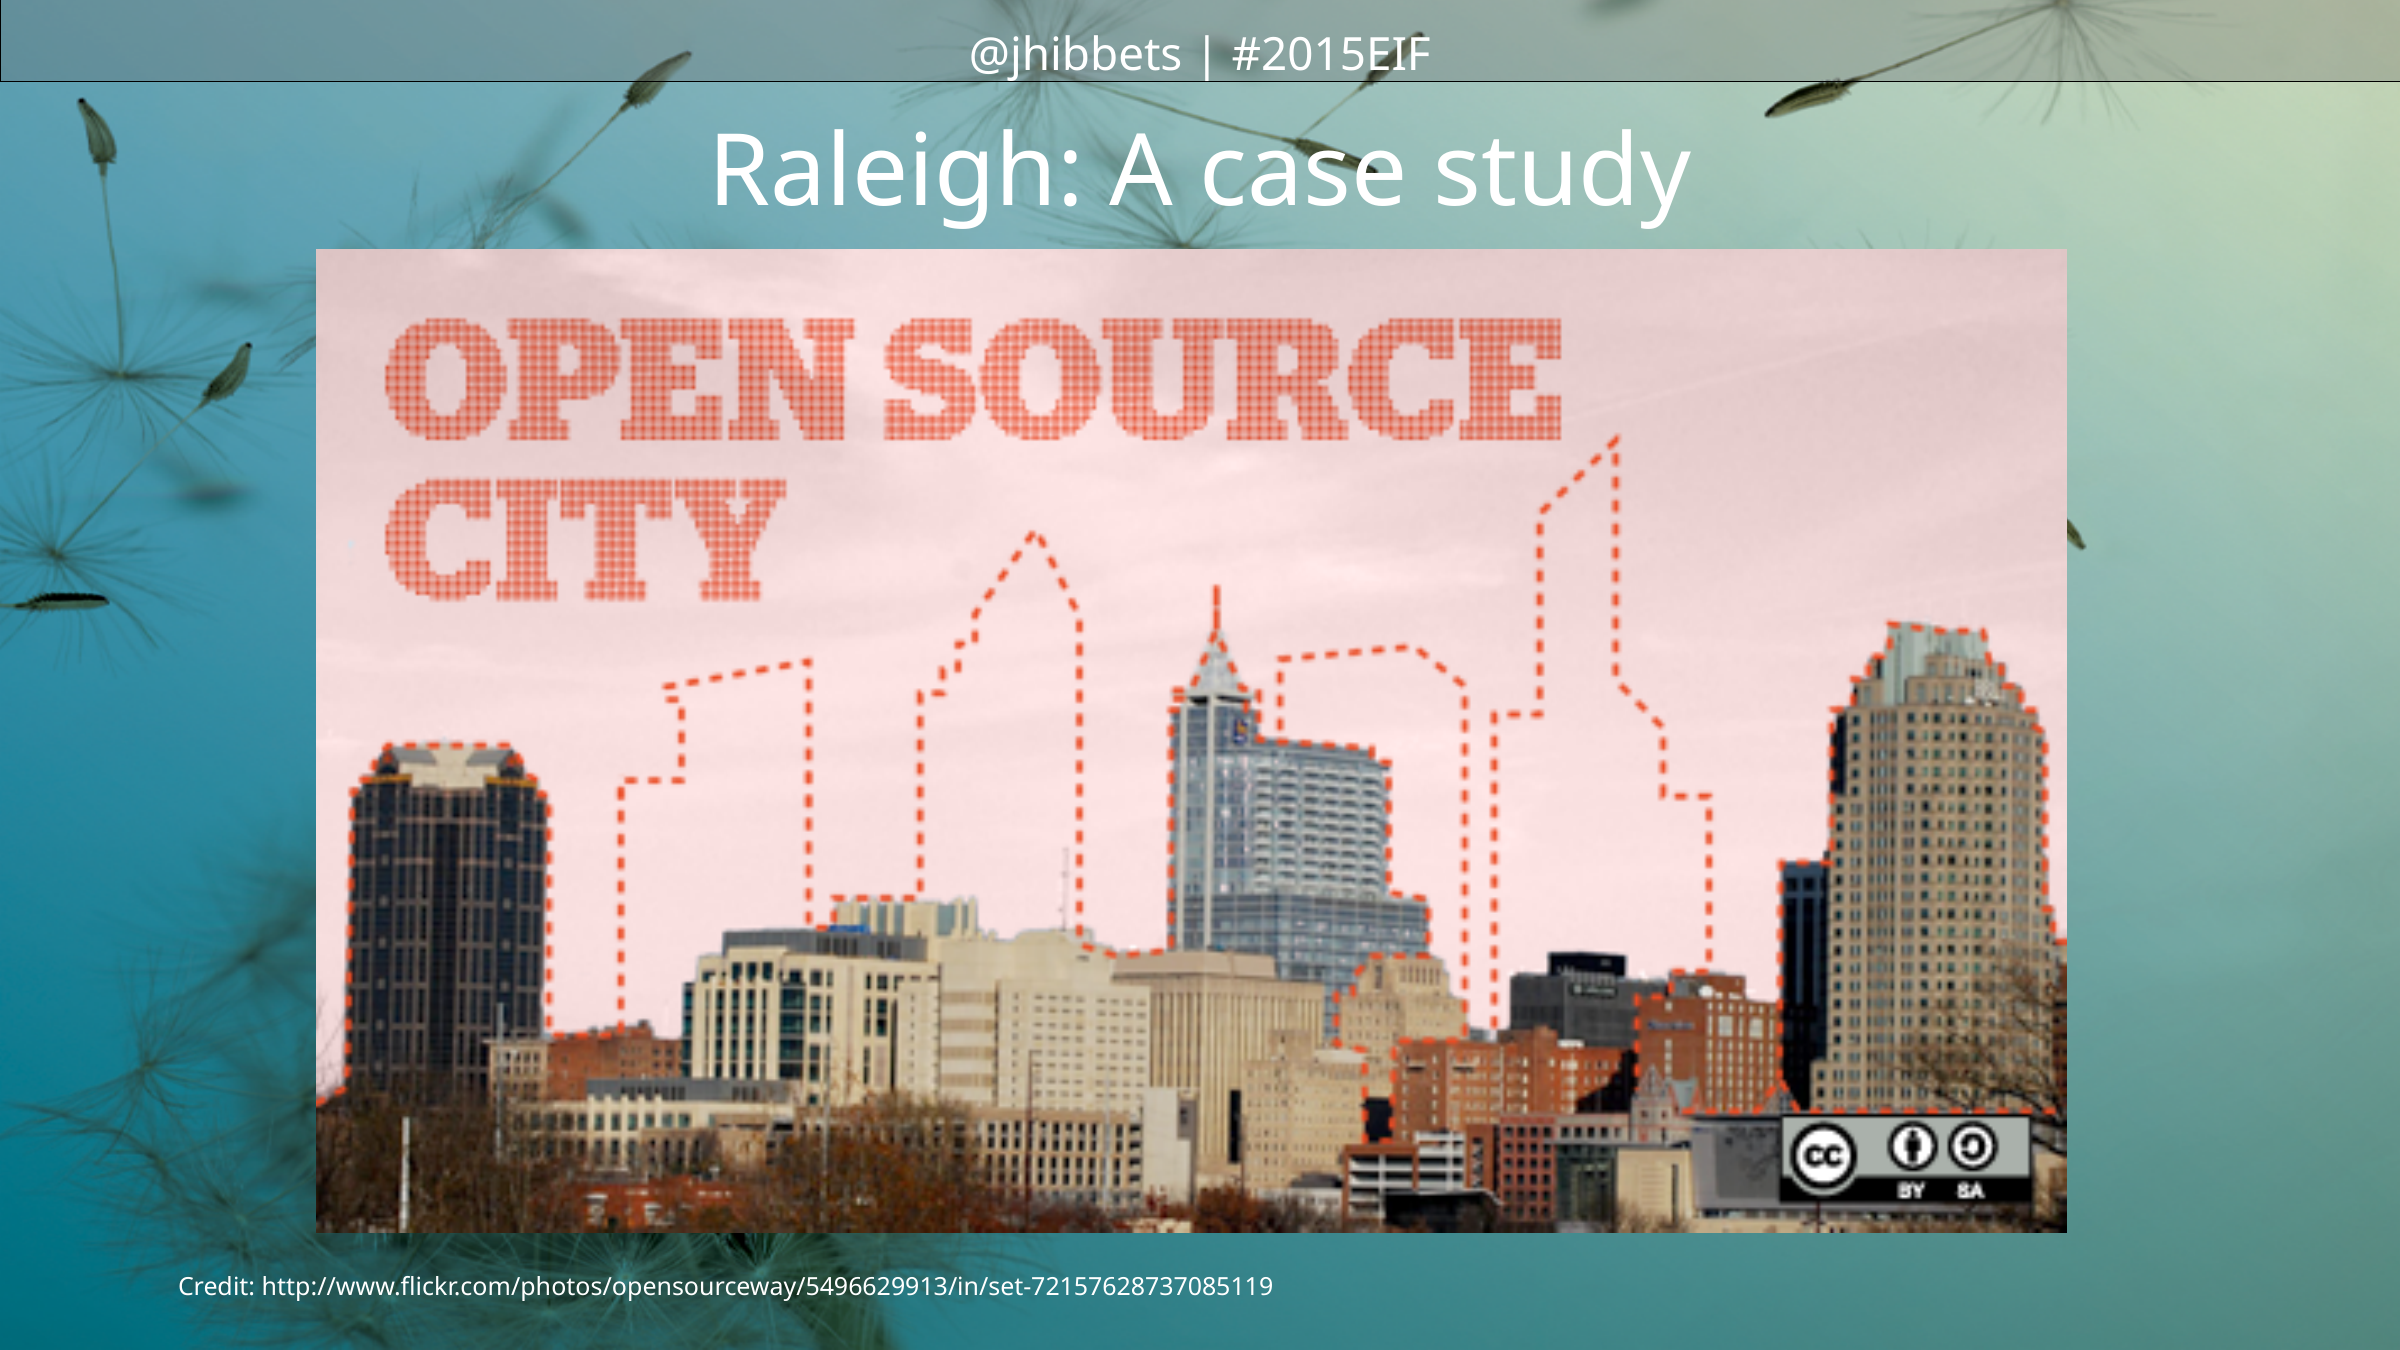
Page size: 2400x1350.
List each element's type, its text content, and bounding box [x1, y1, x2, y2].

text_box Credit: http://www.flickr.com/photos/opensourceway/5496629913/in/set-72157628737085119 [163, 1261, 1785, 1308]
title Raleigh: A case study [120, 53, 2281, 280]
picture [0, 82, 2400, 1350]
